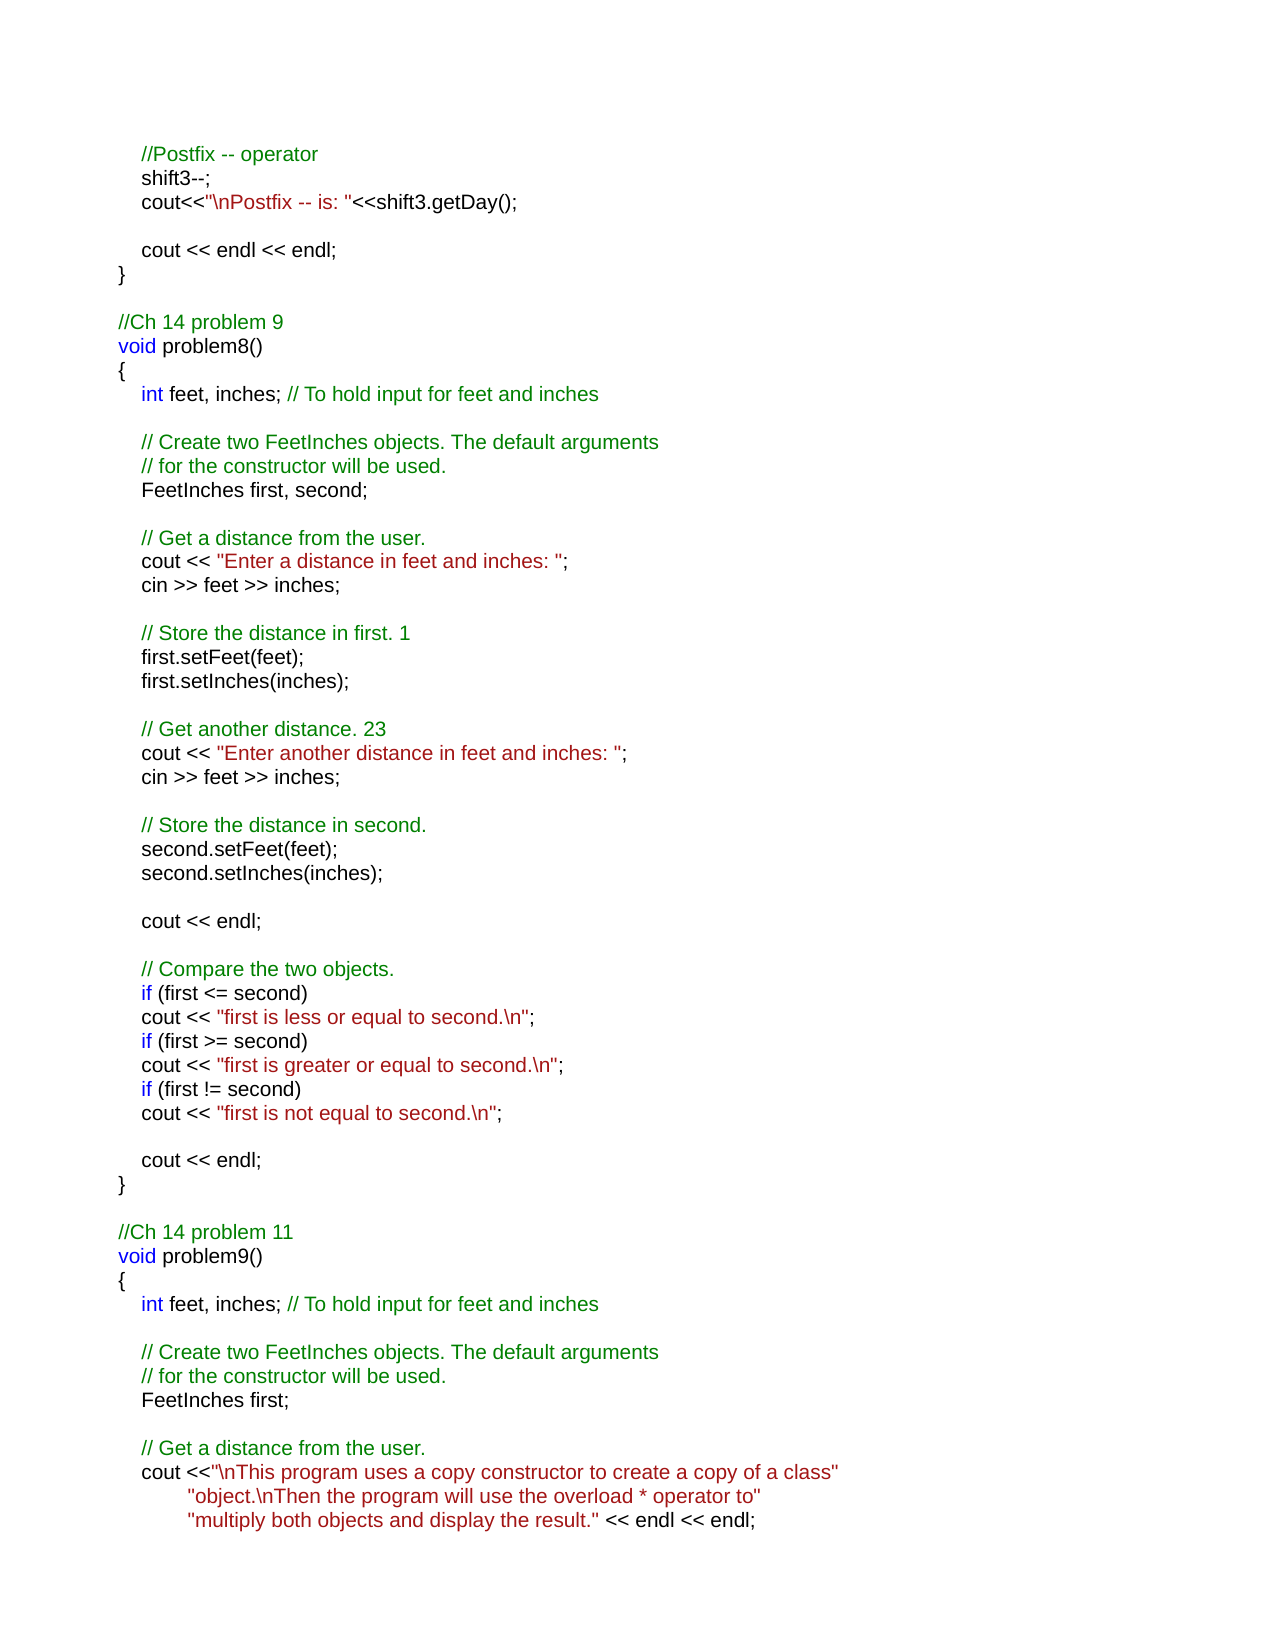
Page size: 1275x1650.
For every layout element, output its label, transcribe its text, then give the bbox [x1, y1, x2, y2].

text cout <<"\nThis program uses a copy constructor to create a copy of a class" [118, 1460, 1157, 1484]
text if (first <= second) [118, 981, 1157, 1004]
text // for the constructor will be used. [118, 1364, 1157, 1388]
text // for the constructor will be used. [118, 453, 1157, 477]
text // Get a distance from the user. [118, 525, 1157, 549]
text int feet, inches; // To hold input for feet and inches [118, 1292, 1157, 1316]
text // Create two FeetInches objects. The default arguments [118, 429, 1157, 453]
text "multiply both objects and display the result." << endl << endl; [118, 1508, 1157, 1532]
text cout << "first is greater or equal to second.\n"; [118, 1052, 1157, 1076]
text cout<<"\nPostfix -- is: "<<shift3.getDay(); [118, 190, 1157, 214]
text if (first != second) [118, 1076, 1157, 1100]
text // Get a distance from the user. [118, 1436, 1157, 1460]
text cout << "Enter a distance in feet and inches: "; [118, 549, 1157, 573]
text if (first >= second) [118, 1028, 1157, 1052]
text cout << "first is less or equal to second.\n"; [118, 1004, 1157, 1028]
text FeetInches first, second; [118, 477, 1157, 501]
text //Postfix -- operator [118, 142, 1157, 166]
text //Ch 14 problem 9 [118, 310, 1157, 334]
text cout << endl << endl; [118, 238, 1157, 262]
text FeetInches first; [118, 1388, 1157, 1412]
text first.setInches(inches); [118, 669, 1157, 693]
text // Store the distance in first. 1 [118, 621, 1157, 645]
text shift3--; [118, 166, 1157, 190]
text cout << endl; [118, 1148, 1157, 1172]
text second.setFeet(feet); [118, 837, 1157, 861]
text } [118, 1172, 1157, 1196]
text // Get another distance. 23 [118, 717, 1157, 741]
text void problem9() [118, 1244, 1157, 1268]
text void problem8() [118, 334, 1157, 358]
text { [118, 358, 1157, 382]
text // Compare the two objects. [118, 957, 1157, 981]
text first.setFeet(feet); [118, 645, 1157, 669]
text } [118, 262, 1157, 286]
text //Ch 14 problem 11 [118, 1220, 1157, 1244]
text { [118, 1268, 1157, 1292]
text second.setInches(inches); [118, 861, 1157, 885]
text cin >> feet >> inches; [118, 765, 1157, 789]
text cout << "first is not equal to second.\n"; [118, 1100, 1157, 1124]
text "object.\nThen the program will use the overload * operator to" [118, 1484, 1157, 1508]
text int feet, inches; // To hold input for feet and inches [118, 382, 1157, 406]
text cout << endl; [118, 909, 1157, 933]
text cout << "Enter another distance in feet and inches: "; [118, 741, 1157, 765]
text // Store the distance in second. [118, 813, 1157, 837]
text cin >> feet >> inches; [118, 573, 1157, 597]
text // Create two FeetInches objects. The default arguments [118, 1340, 1157, 1364]
